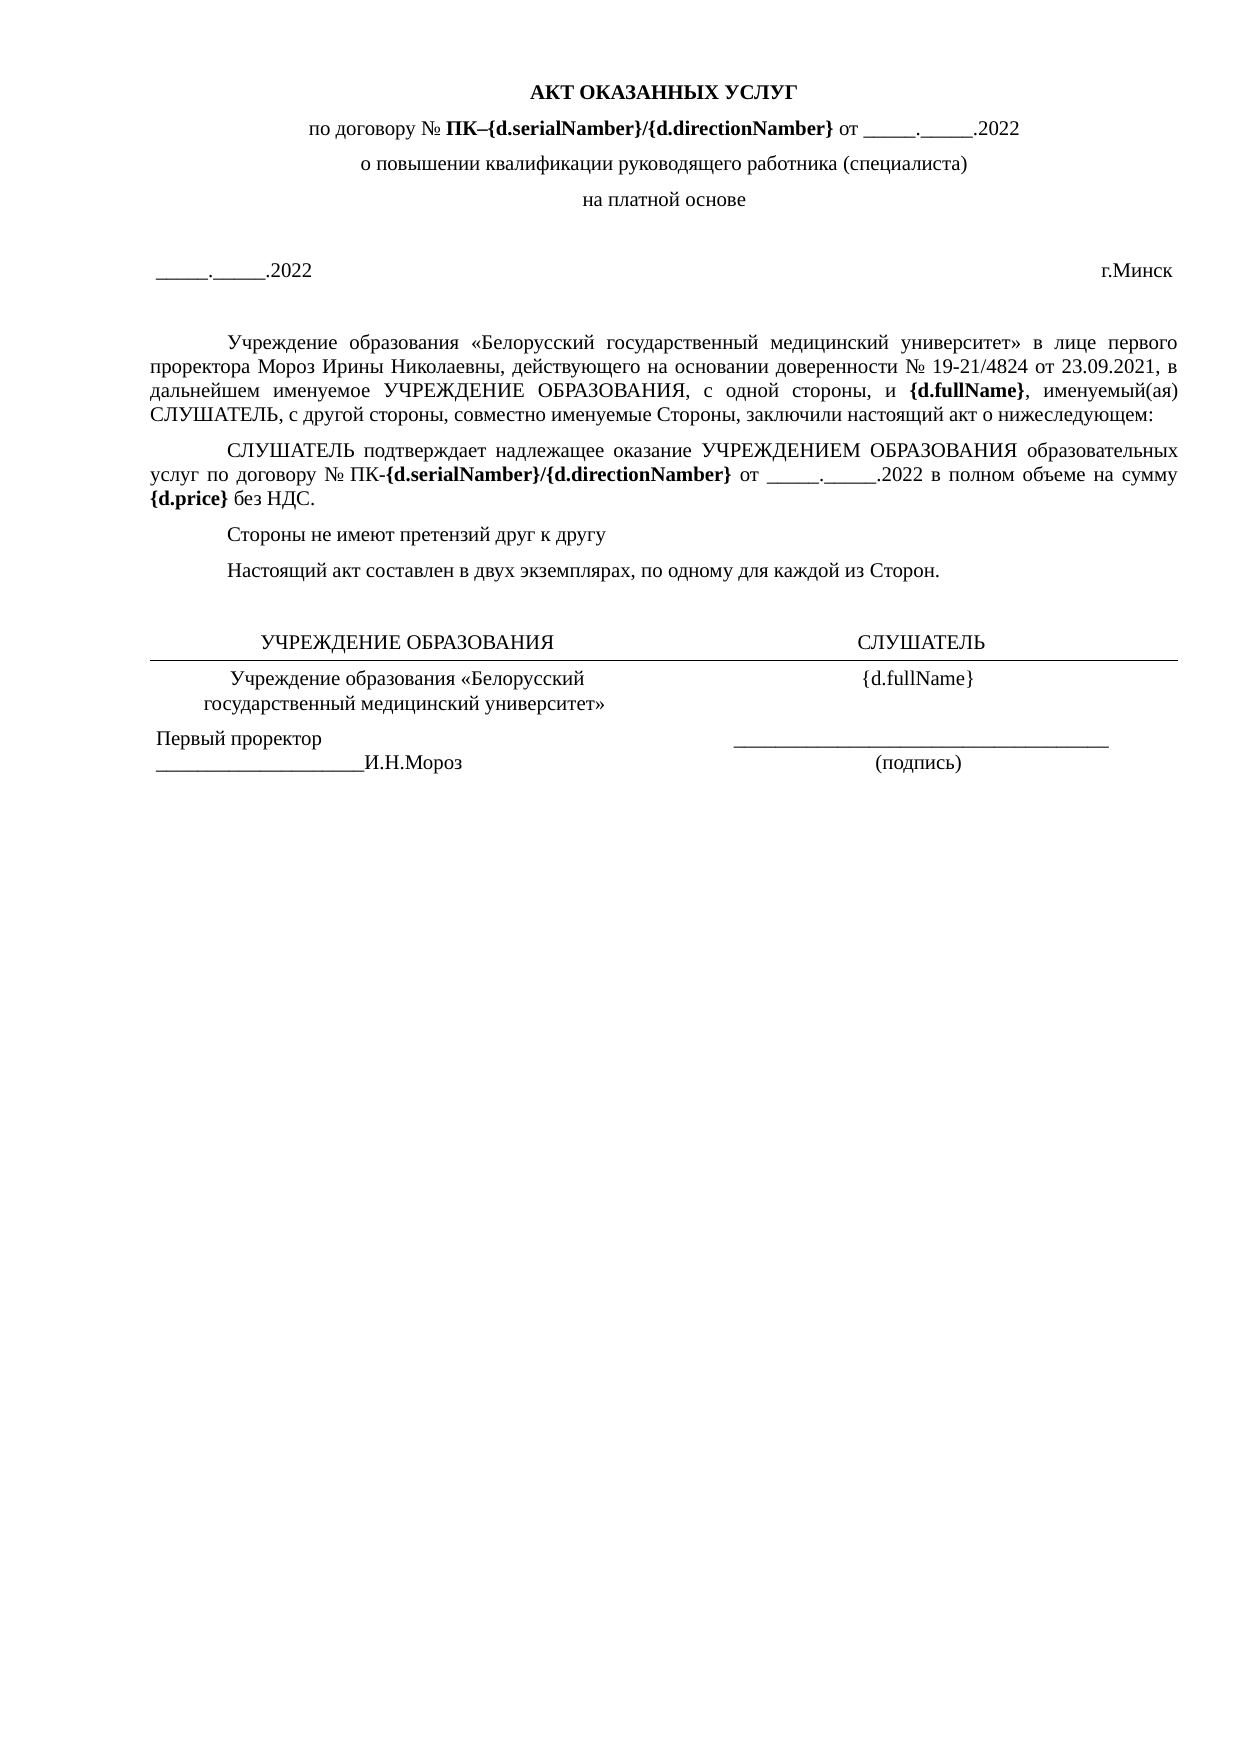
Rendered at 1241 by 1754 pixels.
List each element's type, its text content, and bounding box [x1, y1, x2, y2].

text по договору № ПК–{d.serialNamber}/{d.directionNamber} от _____._____.2022 [150, 116, 1178, 140]
table_header {d.fullName} [664, 661, 1172, 720]
text о повышении квалификации руководящего работника (специалиста) [150, 152, 1178, 176]
table_header СЛУШАТЕЛЬ [664, 624, 1178, 659]
table_header Первый проректор ____________________И.Н.Мороз [150, 720, 664, 780]
text Учреждение образования «Белорусский государственный медицинский университет» в лице первого проректора Мороз Ирины Николаевны, действующего на основании доверенности № 19-21/4824 от 23.09.2021, в дальнейшем именуемое УЧРЕЖДЕНИЕ ОБРАЗОВАНИЯ, с одной стороны, и {d.fullName}, именуемый(ая) СЛУШАТЕЛЬ, с другой стороны, совместно именуемые Стороны, заключили настоящий акт о нижеследующем: [150, 330, 1178, 426]
text Настоящий акт составлен в двух экземплярах, по одному для каждой из Сторон. [150, 558, 1178, 582]
text АКТ ОКАЗАННЫХ УСЛУГ [150, 81, 1178, 104]
text Стороны не имеют претензий друг к другу [150, 522, 1178, 546]
text СЛУШАТЕЛЬ подтверждает надлежащее оказание УЧРЕЖДЕНИЕМ ОБРАЗОВАНИЯ образовательных услуг по договору № ПК-{d.serialNamber}/{d.directionNamber} от _____._____.2022 в полном объеме на сумму {d.price} без НДС. [150, 438, 1178, 510]
table_header _____._____.2022 [150, 253, 664, 288]
table_header ____________________________________ (подпись) [664, 720, 1178, 780]
table_header Учреждение образования «Белорусский государственный медицинский университет» [150, 661, 664, 720]
table_header УЧРЕЖДЕНИЕ ОБРАЗОВАНИЯ [150, 624, 664, 659]
table_header г.Минск [664, 253, 1178, 288]
text на платной основе [150, 187, 1178, 211]
